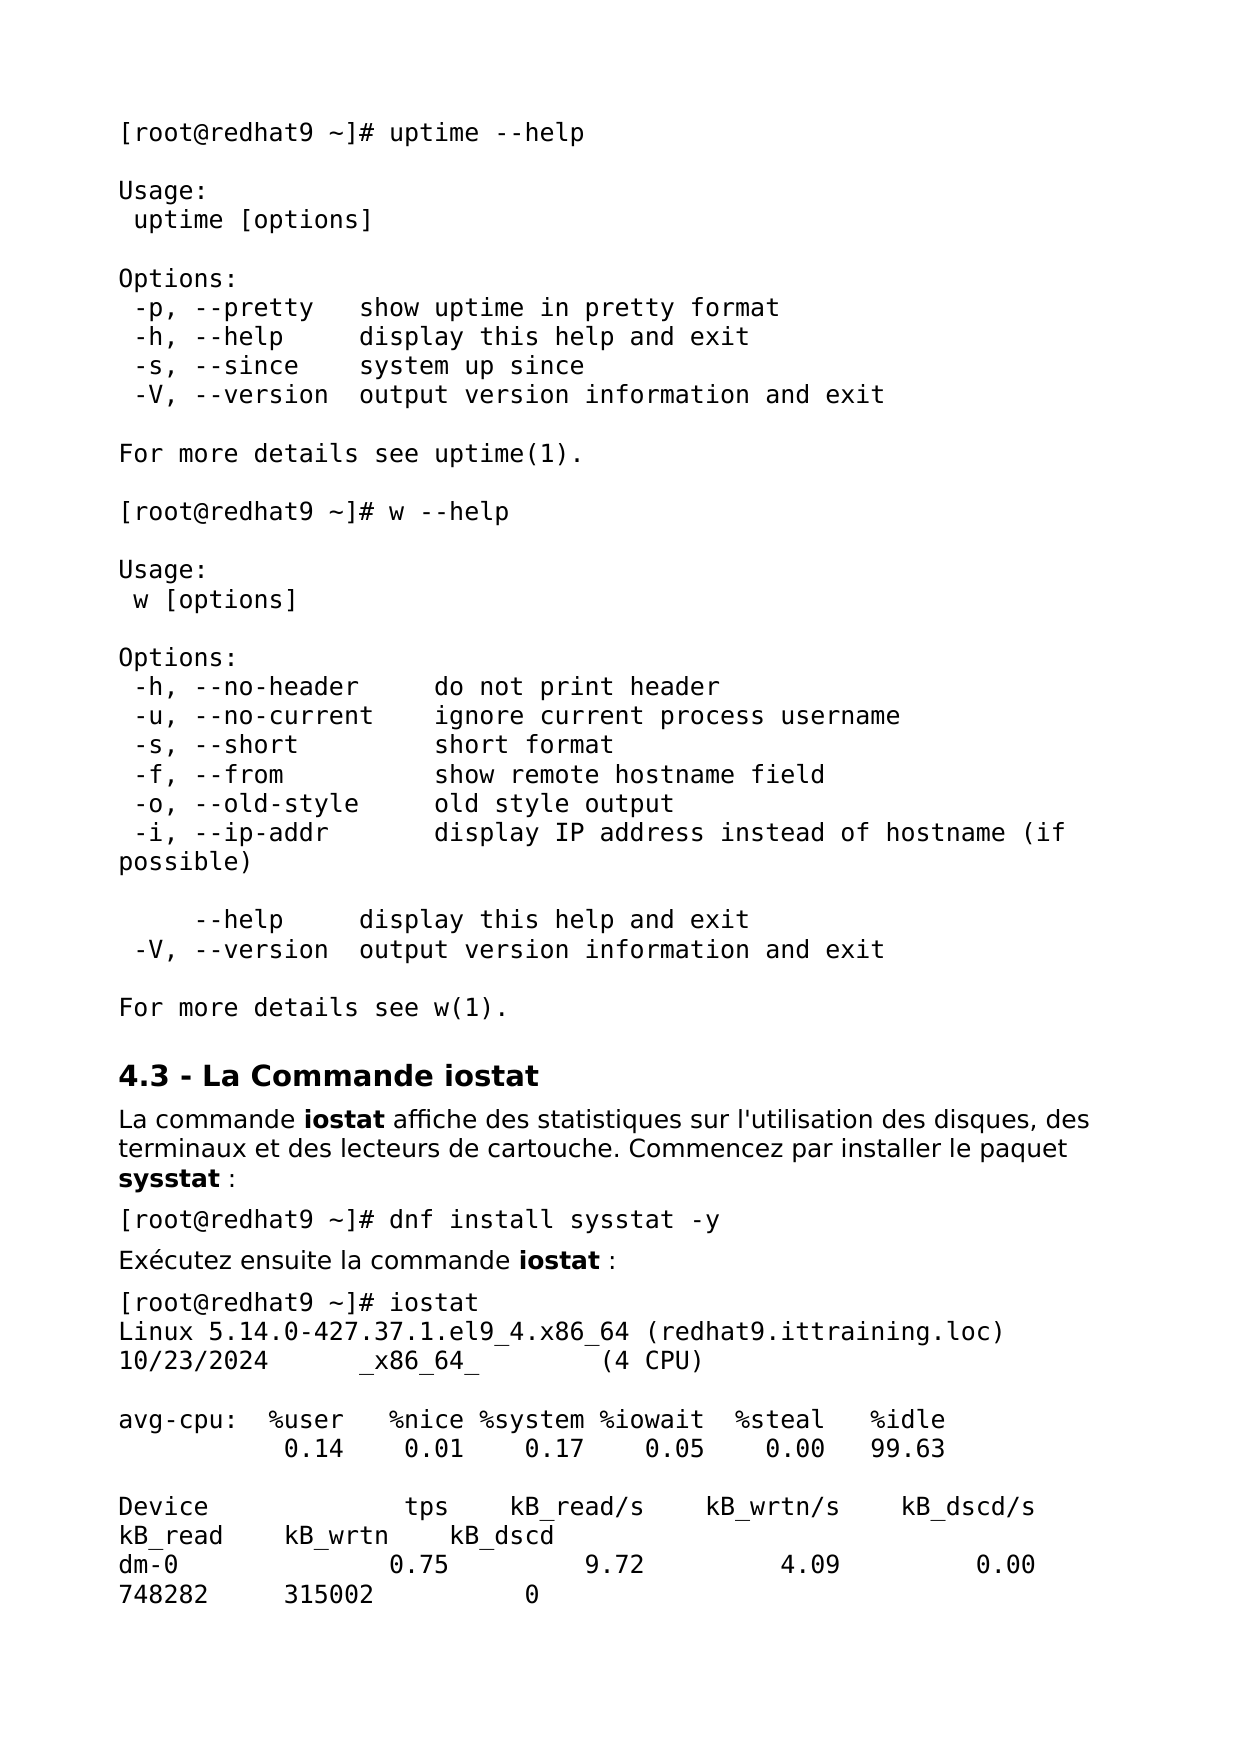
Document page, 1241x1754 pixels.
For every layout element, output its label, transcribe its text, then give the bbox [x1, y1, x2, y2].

text [root@redhat9 ~]# uptime --help Usage: uptime [options] Options: -p, --pretty show uptime in pretty format -h, --help display this help and exit -s, --since system up since -V, --version output version information and exit For more details see uptime(1). [root@redhat9 ~]# w --help Usage: w [options] Options: -h, --no-header do not print header -u, --no-current ignore current process username -s, --short short format -f, --from show remote hostname field -o, --old-style old style output -i, --ip-addr display IP address instead of hostname (if possible) --help display this help and exit -V, --version output version information and exit For more details see w(1). [118, 118, 1122, 1022]
text La commande iostat affiche des statistiques sur l'utilisation des disques, des terminaux et des lecteurs de cartouche. Commencez par installer le paquet sysstat : [118, 1106, 1122, 1193]
text [root@redhat9 ~]# dnf install sysstat -y [118, 1206, 1122, 1235]
subtitle 4.3 - La Commande iostat [118, 1059, 1122, 1093]
text [root@redhat9 ~]# iostat Linux 5.14.0-427.37.1.el9_4.x86_64 (redhat9.ittraining.loc) 10/23/2024 _x86_64_ (4 CPU) avg-cpu: %user %nice %system %iowait %steal %idle 0.14 0.01 0.17 0.05 0.00 99.63 Device tps kB_read/s kB_wrtn/s kB_dscd/s kB_read kB_wrtn kB_dscd dm-0 0.75 9.72 4.09 0.00 748282 315002 0 [118, 1288, 1122, 1609]
text Exécutez ensuite la commande iostat : [118, 1246, 1122, 1276]
